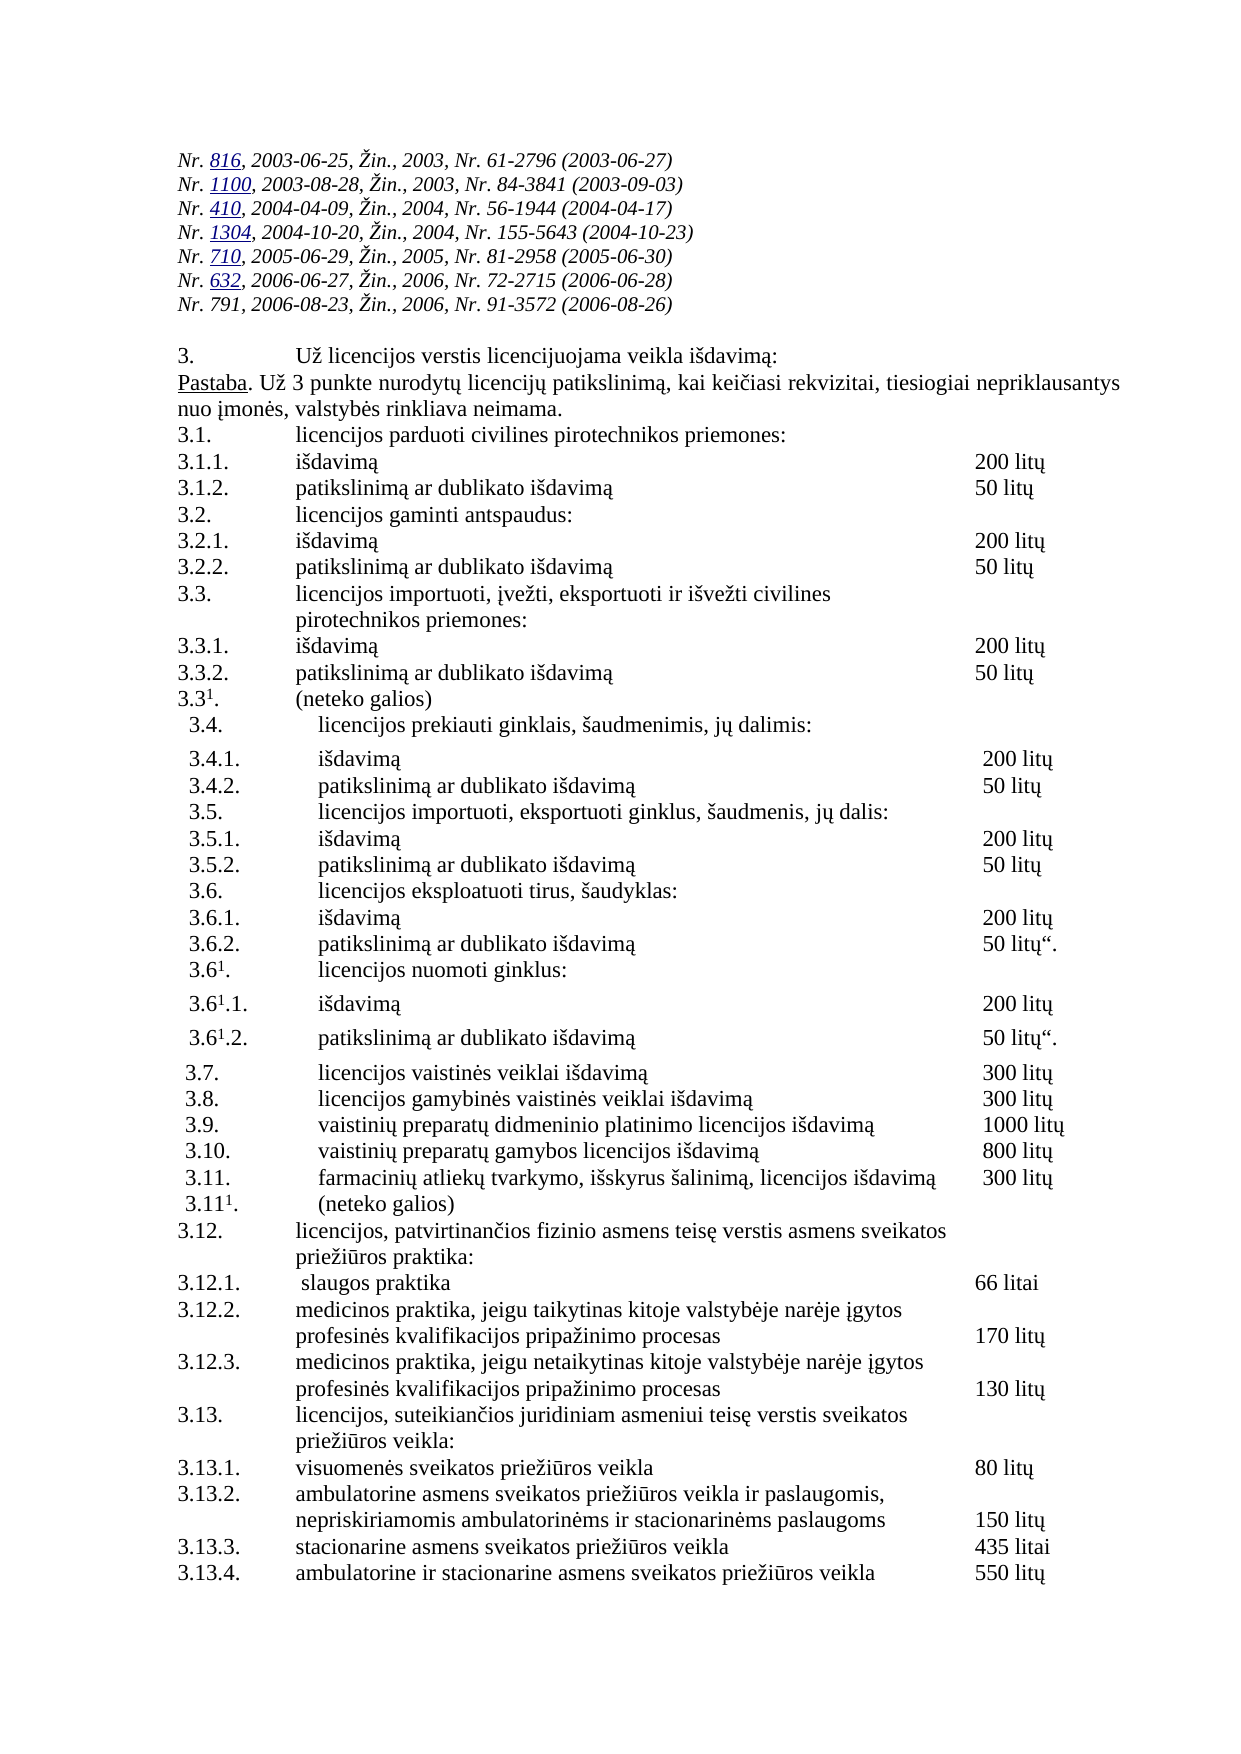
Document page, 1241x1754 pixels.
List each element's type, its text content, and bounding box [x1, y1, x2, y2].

table_cell 3.5.2. [177, 851, 307, 877]
text 3.13. licencijos, suteikiančios juridiniam asmeniui teisę verstis sveikatos [177, 1401, 1122, 1427]
table_cell vaistinių preparatų gamybos licencijos išdavimą [307, 1138, 971, 1164]
table_cell farmacinių atliekų tvarkymo, išskyrus šalinimą, licencijos išdavimą [307, 1164, 971, 1190]
table_cell išdavimą [307, 746, 971, 772]
table_cell [971, 877, 1133, 904]
table_cell 3.61. [177, 956, 307, 990]
table_cell 200 litų [971, 990, 1133, 1024]
table_cell 300 litų [971, 1085, 1133, 1111]
text Nr. 1304, 2004-10-20, Žin., 2004, Nr. 155-5643 (2004-10-23) [177, 220, 1122, 244]
table_cell [971, 798, 1133, 824]
table_cell 3.4.1. [177, 746, 307, 772]
text 3.13.4. ambulatorine ir stacionarine asmens sveikatos priežiūros veikla 550 litų [177, 1559, 1122, 1586]
text 3.1.2. patikslinimą ar dublikato išdavimą 50 litų [177, 474, 1122, 501]
table_cell 50 litų [971, 772, 1133, 798]
text 3.3.1. išdavimą 200 litų [177, 632, 1137, 659]
table_cell (neteko galios) [307, 1190, 971, 1217]
table_cell 3.7. [174, 1059, 307, 1085]
table_cell 200 litų [971, 825, 1133, 851]
text 3.1.1. išdavimą 200 litų [177, 448, 1122, 474]
table_cell patikslinimą ar dublikato išdavimą [307, 772, 971, 798]
table_header licencijos prekiauti ginklais, šaudmenimis, jų dalimis: [307, 711, 971, 746]
text Nr. 816, 2003-06-25, Žin., 2003, Nr. 61-2796 (2003-06-27) [177, 148, 1122, 172]
table_cell 800 litų [971, 1138, 1133, 1164]
table_cell licencijos eksploatuoti tirus, šaudyklas: [307, 877, 971, 904]
table_cell išdavimą [307, 904, 971, 930]
table_cell [971, 1190, 1133, 1217]
table_cell 3.8. [174, 1085, 307, 1111]
text 3.13.3. stacionarine asmens sveikatos priežiūros veikla 435 litai [177, 1533, 1122, 1559]
table_cell 50 litų“. [971, 1025, 1133, 1058]
table_cell 3.10. [174, 1138, 307, 1164]
table_header 3.4. [177, 711, 307, 746]
text profesinės kvalifikacijos pripažinimo procesas 130 litų [177, 1375, 1122, 1401]
text 3.13.2. ambulatorine asmens sveikatos priežiūros veikla ir paslaugomis, [177, 1480, 1122, 1507]
table_cell 3.9. [174, 1111, 307, 1138]
table_cell 3.61.1. [177, 990, 307, 1024]
table_cell 3.4.2. [177, 772, 307, 798]
table_header [971, 711, 1133, 746]
table_cell išdavimą [307, 990, 971, 1024]
text Pastaba. Už 3 punkte nurodytų licencijų patikslinimą, kai keičiasi rekvizitai, tiesiogiai nepriklausantys nuo įmonės, valstybės rinkliava neimama. [177, 369, 1122, 422]
text Nr. 632, 2006-06-27, Žin., 2006, Nr. 72-2715 (2006-06-28) [177, 268, 1122, 292]
table_cell patikslinimą ar dublikato išdavimą [307, 1025, 971, 1058]
table_cell patikslinimą ar dublikato išdavimą [307, 930, 971, 956]
text nepriskiriamomis ambulatorinėms ir stacionarinėms paslaugoms 150 litų [251, 1507, 1122, 1533]
text 3.12. licencijos, patvirtinančios fizinio asmens teisę verstis asmens sveikatos [177, 1217, 1122, 1243]
table_cell 200 litų [971, 746, 1133, 772]
table_cell 200 litų [971, 904, 1133, 930]
text Nr. 791, 2006-08-23, Žin., 2006, Nr. 91-3572 (2006-08-26) [177, 292, 1122, 316]
table_cell 3.6.2. [177, 930, 307, 956]
table_cell išdavimą [307, 825, 971, 851]
text 3.2.2. patikslinimą ar dublikato išdavimą 50 litų [177, 553, 1122, 580]
text Nr. 1100, 2003-08-28, Žin., 2003, Nr. 84-3841 (2003-09-03) [177, 172, 1122, 196]
text 3.31. (neteko galios) [177, 685, 1122, 711]
table_cell 3.6.1. [177, 904, 307, 930]
table_cell patikslinimą ar dublikato išdavimą [307, 851, 971, 877]
table_cell [971, 956, 1133, 990]
table_cell 50 litų“. [971, 930, 1133, 956]
text 3.2. licencijos gaminti antspaudus: [177, 501, 1122, 527]
table_cell 3.61.2. [177, 1025, 307, 1058]
table_cell licencijos nuomoti ginklus: [307, 956, 971, 990]
text 3.13.1. visuomenės sveikatos priežiūros veikla 80 litų [177, 1454, 1122, 1480]
text profesinės kvalifikacijos pripažinimo procesas 170 litų [177, 1322, 1122, 1348]
table_cell licencijos gamybinės vaistinės veiklai išdavimą [307, 1085, 971, 1111]
text Nr. 710, 2005-06-29, Žin., 2005, Nr. 81-2958 (2005-06-30) [177, 244, 1122, 268]
text 3.2.1. išdavimą 200 litų [177, 527, 1122, 553]
text 3.12.1. slaugos praktika 66 litai [177, 1269, 1122, 1296]
text 3.3.2. patikslinimą ar dublikato išdavimą 50 litų [177, 659, 1122, 685]
table_cell licencijos importuoti, eksportuoti ginklus, šaudmenis, jų dalis: [307, 798, 971, 824]
text 3. Už licencijos verstis licencijuojama veikla išdavimą: [177, 342, 1122, 369]
table_cell 3.5. [177, 798, 307, 824]
text 3.3. licencijos importuoti, įvežti, eksportuoti ir išvežti civilines [177, 580, 974, 606]
table_cell 1000 litų [971, 1111, 1133, 1138]
table_cell licencijos vaistinės veiklai išdavimą [307, 1059, 971, 1085]
text pirotechnikos priemones: [177, 606, 974, 632]
table_cell 300 litų [971, 1164, 1133, 1190]
table_cell 3.11. [174, 1164, 307, 1190]
text priežiūros praktika: [177, 1243, 1122, 1269]
table_cell 3.5.1. [177, 825, 307, 851]
text 3.12.2. medicinos praktika, jeigu taikytinas kitoje valstybėje narėje įgytos [177, 1296, 1122, 1322]
table_cell vaistinių preparatų didmeninio platinimo licencijos išdavimą [307, 1111, 971, 1138]
text priežiūros veikla: [251, 1427, 1122, 1454]
text Nr. 410, 2004-04-09, Žin., 2004, Nr. 56-1944 (2004-04-17) [177, 196, 1122, 220]
table_cell 300 litų [971, 1059, 1133, 1085]
text 3.12.3. medicinos praktika, jeigu netaikytinas kitoje valstybėje narėje įgytos [177, 1348, 1122, 1375]
table_cell 3.111. [174, 1190, 307, 1217]
text 3.1. licencijos parduoti civilines pirotechnikos priemones: [177, 422, 1122, 448]
table_cell 3.6. [177, 877, 307, 904]
table_cell 50 litų [971, 851, 1133, 877]
